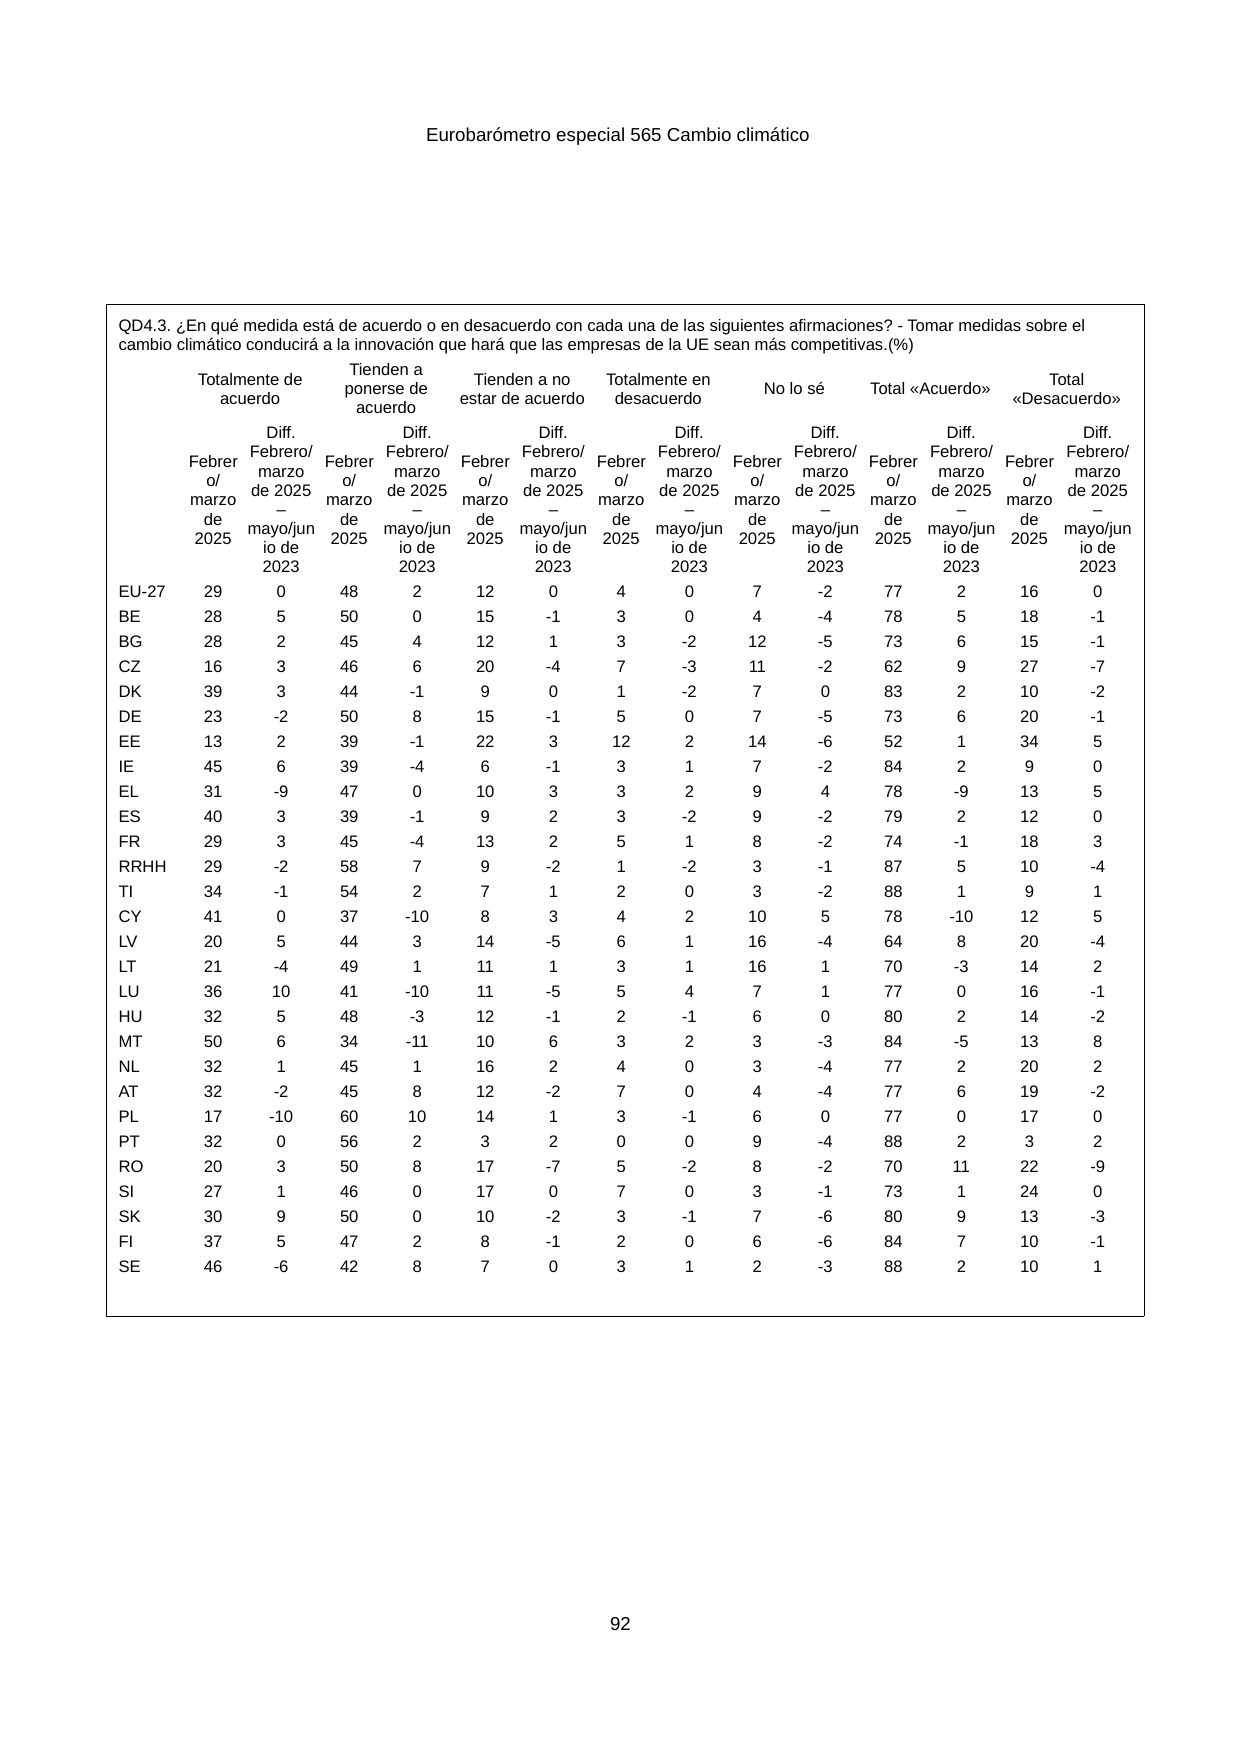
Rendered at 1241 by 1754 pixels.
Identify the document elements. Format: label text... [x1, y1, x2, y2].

table_cell -3 [380, 1004, 454, 1029]
table_cell -4 [788, 604, 862, 629]
table_cell 10 [998, 1229, 1060, 1254]
table_cell -4 [380, 829, 454, 854]
table_cell 3 [590, 954, 652, 979]
table_cell 3 [726, 1054, 788, 1079]
table_cell 84 [862, 754, 924, 779]
table_cell 16 [726, 954, 788, 979]
table_cell 14 [998, 1004, 1060, 1029]
table_cell 39 [318, 729, 380, 754]
table_cell 6 [516, 1029, 590, 1054]
table_cell 2 [1060, 1129, 1135, 1154]
table_cell LT [115, 954, 182, 979]
table_cell 9 [454, 854, 516, 879]
table_cell 48 [318, 579, 380, 604]
table_cell -9 [924, 779, 998, 804]
table_cell 84 [862, 1229, 924, 1254]
table_cell 32 [182, 1054, 244, 1079]
table_cell 1 [652, 1254, 726, 1279]
table_cell 9 [726, 804, 788, 829]
table_cell -10 [380, 979, 454, 1004]
table_cell 70 [862, 954, 924, 979]
table_cell 70 [862, 1154, 924, 1179]
table_cell -1 [516, 1229, 590, 1254]
table_cell 7 [590, 654, 652, 679]
table_cell 0 [1060, 754, 1135, 779]
table_cell 2 [516, 1129, 590, 1154]
table_cell -10 [924, 904, 998, 929]
table_cell -1 [516, 1004, 590, 1029]
table_cell 3 [244, 804, 318, 829]
table_cell AT [115, 1079, 182, 1104]
table_cell 15 [454, 604, 516, 629]
table_cell 2 [380, 879, 454, 904]
table_cell 41 [318, 979, 380, 1004]
table_cell 15 [454, 704, 516, 729]
table_cell Diff. Febrero/marzo de 2025 – mayo/junio de 2023 [652, 420, 726, 579]
table_cell -3 [1060, 1204, 1135, 1229]
table_cell Febrero/marzo de 2025 [182, 420, 244, 579]
table_cell 10 [380, 1104, 454, 1129]
table_cell 29 [182, 829, 244, 854]
table_cell 18 [998, 604, 1060, 629]
table_cell 2 [590, 879, 652, 904]
table_cell 1 [652, 929, 726, 954]
table_cell 11 [454, 979, 516, 1004]
table_cell 0 [244, 1129, 318, 1154]
table_cell 3 [590, 1204, 652, 1229]
table_cell 7 [726, 979, 788, 1004]
table_cell 4 [726, 1079, 788, 1104]
table_cell 12 [454, 1079, 516, 1104]
table_cell 6 [590, 929, 652, 954]
table_cell -2 [1060, 1079, 1135, 1104]
table_cell -2 [788, 829, 862, 854]
table_cell 10 [244, 979, 318, 1004]
table_cell PT [115, 1129, 182, 1154]
table_cell -4 [1060, 929, 1135, 954]
table_cell 78 [862, 904, 924, 929]
table_cell 20 [998, 929, 1060, 954]
table_cell -5 [924, 1029, 998, 1054]
table_cell 4 [726, 604, 788, 629]
table_cell 44 [318, 929, 380, 954]
table_cell 2 [924, 679, 998, 704]
table_cell 4 [380, 629, 454, 654]
table_cell 1 [244, 1054, 318, 1079]
table_cell -1 [924, 829, 998, 854]
table_cell 14 [998, 954, 1060, 979]
table_cell 16 [182, 654, 244, 679]
table_cell 7 [726, 679, 788, 704]
table_cell -10 [380, 904, 454, 929]
table_cell 46 [318, 1179, 380, 1204]
table_cell -2 [516, 1204, 590, 1229]
table_cell -1 [380, 679, 454, 704]
table_cell 1 [516, 1104, 590, 1129]
table_cell 13 [454, 829, 516, 854]
table_cell -4 [380, 754, 454, 779]
table_cell 73 [862, 1179, 924, 1204]
table_cell 7 [726, 704, 788, 729]
table_cell 5 [924, 854, 998, 879]
table_cell TI [115, 879, 182, 904]
table_cell 6 [726, 1104, 788, 1129]
table_cell RRHH [115, 854, 182, 879]
table_cell Totalmente de acuerdo [182, 357, 318, 420]
table_cell 20 [998, 1054, 1060, 1079]
table_cell 0 [1060, 1179, 1135, 1204]
table_cell 0 [516, 1254, 590, 1279]
table_cell 77 [862, 1104, 924, 1129]
table_cell Diff. Febrero/marzo de 2025 – mayo/junio de 2023 [516, 420, 590, 579]
table_cell 2 [380, 1229, 454, 1254]
table_cell 1 [380, 1054, 454, 1079]
table_cell 4 [788, 779, 862, 804]
table_cell 10 [454, 1204, 516, 1229]
table_cell DE [115, 704, 182, 729]
table_cell 5 [244, 929, 318, 954]
table_cell Diff. Febrero/marzo de 2025 – mayo/junio de 2023 [788, 420, 862, 579]
table_cell 0 [380, 604, 454, 629]
table_cell 46 [182, 1254, 244, 1279]
table_cell 42 [318, 1254, 380, 1279]
table_cell 0 [788, 1004, 862, 1029]
table_cell 0 [516, 1179, 590, 1204]
table_cell [115, 420, 182, 579]
table_cell 5 [590, 829, 652, 854]
table_cell 10 [454, 779, 516, 804]
table_cell Febrero/marzo de 2025 [998, 420, 1060, 579]
table_cell 7 [454, 879, 516, 904]
table_cell Febrero/marzo de 2025 [726, 420, 788, 579]
table_cell 9 [998, 879, 1060, 904]
table_cell -2 [244, 704, 318, 729]
table_cell Diff. Febrero/marzo de 2025 – mayo/junio de 2023 [924, 420, 998, 579]
table_cell 20 [182, 1154, 244, 1179]
table_cell 17 [182, 1104, 244, 1129]
table_cell 47 [318, 1229, 380, 1254]
table_cell 8 [454, 1229, 516, 1254]
table_cell -1 [516, 704, 590, 729]
table_cell EU-27 [115, 579, 182, 604]
table_cell 3 [590, 804, 652, 829]
table_cell Tienden a ponerse de acuerdo [318, 357, 454, 420]
table_cell -1 [1060, 1229, 1135, 1254]
table_cell 78 [862, 779, 924, 804]
table_cell 0 [380, 1179, 454, 1204]
table_cell 6 [454, 754, 516, 779]
table_cell -2 [244, 854, 318, 879]
table_cell ES [115, 804, 182, 829]
table_cell 0 [652, 1129, 726, 1154]
table_cell 12 [998, 804, 1060, 829]
table_cell 20 [182, 929, 244, 954]
table_cell IE [115, 754, 182, 779]
table_cell 9 [454, 804, 516, 829]
table_cell 1 [652, 754, 726, 779]
table_cell -4 [244, 954, 318, 979]
table_cell 27 [182, 1179, 244, 1204]
table_cell 8 [726, 1154, 788, 1179]
table_cell CY [115, 904, 182, 929]
table_cell RO [115, 1154, 182, 1179]
table_cell 3 [590, 779, 652, 804]
table_cell 34 [998, 729, 1060, 754]
table_cell NL [115, 1054, 182, 1079]
table_cell 0 [590, 1129, 652, 1154]
table_cell -2 [1060, 679, 1135, 704]
table_cell 2 [652, 904, 726, 929]
table_cell FR [115, 829, 182, 854]
table_cell 1 [652, 829, 726, 854]
table_cell 3 [998, 1129, 1060, 1154]
table_cell -9 [1060, 1154, 1135, 1179]
table_cell FI [115, 1229, 182, 1254]
table_cell 1 [516, 879, 590, 904]
table_cell 6 [380, 654, 454, 679]
table_cell -6 [788, 729, 862, 754]
table_cell 50 [318, 1204, 380, 1229]
table_cell 5 [1060, 729, 1135, 754]
table_cell 77 [862, 579, 924, 604]
table_cell SE [115, 1254, 182, 1279]
table_cell 0 [652, 879, 726, 904]
table_cell 0 [788, 679, 862, 704]
table_cell 87 [862, 854, 924, 879]
table_cell 2 [924, 1054, 998, 1079]
table_cell 5 [590, 704, 652, 729]
table_cell 24 [998, 1179, 1060, 1204]
table_cell Diff. Febrero/marzo de 2025 – mayo/junio de 2023 [244, 420, 318, 579]
table_cell 2 [590, 1229, 652, 1254]
table_cell EL [115, 779, 182, 804]
table_cell 2 [924, 1254, 998, 1279]
table_cell 9 [454, 679, 516, 704]
table_cell 3 [590, 1029, 652, 1054]
table_cell -2 [1060, 1004, 1135, 1029]
table_cell 5 [244, 604, 318, 629]
table_cell 27 [998, 654, 1060, 679]
table_cell 0 [380, 1204, 454, 1229]
table_cell 2 [924, 804, 998, 829]
table_cell -7 [1060, 654, 1135, 679]
table_cell 2 [244, 629, 318, 654]
table_cell 2 [590, 1004, 652, 1029]
table_cell 58 [318, 854, 380, 879]
table_cell 14 [454, 1104, 516, 1129]
table_cell 12 [726, 629, 788, 654]
table_cell 4 [590, 1054, 652, 1079]
table_cell 32 [182, 1004, 244, 1029]
table_cell 16 [726, 929, 788, 954]
table_cell 45 [182, 754, 244, 779]
table_cell 88 [862, 1129, 924, 1154]
table_cell 7 [726, 579, 788, 604]
table_cell 1 [652, 954, 726, 979]
table_cell [115, 357, 182, 420]
table_header QD4.3. ¿En qué medida está de acuerdo o en desacuerdo con cada una de las siguientes afirmaciones? - Tomar medidas sobre el cambio climático conducirá a la innovación que hará que las empresas de la UE sean más competitivas.(%) [115, 313, 1135, 357]
table_cell 2 [924, 1004, 998, 1029]
table_cell Febrero/marzo de 2025 [454, 420, 516, 579]
table_cell -2 [652, 629, 726, 654]
table_cell -1 [380, 804, 454, 829]
table_cell 8 [1060, 1029, 1135, 1054]
table_cell 73 [862, 704, 924, 729]
table_cell 7 [726, 754, 788, 779]
table_cell 11 [924, 1154, 998, 1179]
table_cell 34 [182, 879, 244, 904]
table_cell 39 [182, 679, 244, 704]
table_cell 2 [1060, 954, 1135, 979]
table_cell -2 [788, 1154, 862, 1179]
table_cell 16 [454, 1054, 516, 1079]
table_cell -2 [516, 854, 590, 879]
table_cell -6 [244, 1254, 318, 1279]
table_cell -1 [1060, 629, 1135, 654]
table_cell 3 [380, 929, 454, 954]
table_cell 3 [516, 779, 590, 804]
table_cell 14 [726, 729, 788, 754]
table_cell 6 [244, 754, 318, 779]
table_cell 64 [862, 929, 924, 954]
table_cell -2 [788, 804, 862, 829]
table_cell 29 [182, 854, 244, 879]
table_cell 8 [454, 904, 516, 929]
table_cell 7 [590, 1179, 652, 1204]
table_cell 17 [454, 1154, 516, 1179]
table_cell 74 [862, 829, 924, 854]
table_cell -1 [1060, 979, 1135, 1004]
table_cell Totalmente en desacuerdo [590, 357, 726, 420]
table_cell 9 [244, 1204, 318, 1229]
table_cell 0 [652, 1229, 726, 1254]
table_cell 0 [788, 1104, 862, 1129]
table_cell 3 [726, 879, 788, 904]
table_cell Total «Acuerdo» [862, 357, 998, 420]
table_cell 12 [590, 729, 652, 754]
table_cell 6 [726, 1004, 788, 1029]
table_cell 9 [726, 1129, 788, 1154]
table_cell 6 [924, 629, 998, 654]
table_cell 2 [1060, 1054, 1135, 1079]
table_cell 1 [516, 629, 590, 654]
table_cell 30 [182, 1204, 244, 1229]
table_cell 3 [516, 729, 590, 754]
table_cell 6 [924, 704, 998, 729]
table_cell 50 [318, 704, 380, 729]
table_cell 3 [590, 1104, 652, 1129]
table_cell 14 [454, 929, 516, 954]
table_cell 3 [726, 854, 788, 879]
table_cell 0 [1060, 804, 1135, 829]
table_cell -2 [788, 579, 862, 604]
table_cell 15 [998, 629, 1060, 654]
table_cell 48 [318, 1004, 380, 1029]
table_cell 13 [998, 1029, 1060, 1054]
table_cell 52 [862, 729, 924, 754]
table_cell -4 [788, 1129, 862, 1154]
table_cell 12 [998, 904, 1060, 929]
table_cell 3 [590, 604, 652, 629]
table_cell 1 [1060, 1254, 1135, 1279]
table_cell 9 [998, 754, 1060, 779]
table_cell BG [115, 629, 182, 654]
table_cell 78 [862, 604, 924, 629]
table_cell 3 [1060, 829, 1135, 854]
table_cell 1 [788, 954, 862, 979]
table_cell Total «Desacuerdo» [998, 357, 1135, 420]
table_cell 5 [590, 979, 652, 1004]
table_cell 7 [590, 1079, 652, 1104]
table_cell -1 [516, 754, 590, 779]
table_cell 8 [380, 704, 454, 729]
table_cell -5 [788, 629, 862, 654]
table_cell 1 [788, 979, 862, 1004]
table_cell 5 [788, 904, 862, 929]
table_cell -6 [788, 1229, 862, 1254]
table_cell -7 [516, 1154, 590, 1179]
table_cell 0 [652, 1179, 726, 1204]
table_cell 2 [380, 579, 454, 604]
table_cell 44 [318, 679, 380, 704]
table_cell SK [115, 1204, 182, 1229]
table_cell -2 [652, 854, 726, 879]
table_cell 8 [380, 1154, 454, 1179]
table_cell 5 [924, 604, 998, 629]
table_cell 1 [590, 854, 652, 879]
table_cell 45 [318, 1054, 380, 1079]
table_cell 36 [182, 979, 244, 1004]
table_cell 37 [182, 1229, 244, 1254]
table_cell Diff. Febrero/marzo de 2025 – mayo/junio de 2023 [380, 420, 454, 579]
table_cell 16 [998, 579, 1060, 604]
table_cell 12 [454, 579, 516, 604]
table_cell -4 [788, 1079, 862, 1104]
table_cell 54 [318, 879, 380, 904]
table_cell DK [115, 679, 182, 704]
table_cell -1 [244, 879, 318, 904]
table_cell 9 [726, 779, 788, 804]
table_cell 21 [182, 954, 244, 979]
table_cell 3 [244, 654, 318, 679]
table_cell 46 [318, 654, 380, 679]
table_cell 7 [380, 854, 454, 879]
table_cell 6 [244, 1029, 318, 1054]
table_cell 13 [998, 1204, 1060, 1229]
table_cell 0 [652, 1079, 726, 1104]
table_cell 23 [182, 704, 244, 729]
table_cell -2 [244, 1079, 318, 1104]
table_cell 1 [924, 1179, 998, 1204]
table_cell -2 [652, 804, 726, 829]
table_cell 39 [318, 804, 380, 829]
table_cell 18 [998, 829, 1060, 854]
table_cell 2 [924, 579, 998, 604]
table_cell No lo sé [726, 357, 862, 420]
table_cell -6 [788, 1204, 862, 1229]
table_cell 0 [1060, 1104, 1135, 1129]
table_cell 0 [1060, 579, 1135, 604]
table_cell 8 [726, 829, 788, 854]
table_cell 10 [454, 1029, 516, 1054]
table_cell 60 [318, 1104, 380, 1129]
table_cell -2 [652, 1154, 726, 1179]
table_cell 1 [590, 679, 652, 704]
table_cell 1 [516, 954, 590, 979]
table_cell -5 [516, 979, 590, 1004]
table_cell 3 [726, 1029, 788, 1054]
table_cell 31 [182, 779, 244, 804]
table_cell 3 [590, 629, 652, 654]
table_cell 88 [862, 1254, 924, 1279]
table_cell 2 [652, 729, 726, 754]
table_cell 50 [318, 604, 380, 629]
table_cell -1 [652, 1104, 726, 1129]
table_cell 3 [516, 904, 590, 929]
table_cell 3 [244, 679, 318, 704]
table_cell -4 [516, 654, 590, 679]
table_cell 88 [862, 879, 924, 904]
table_cell 47 [318, 779, 380, 804]
table_cell -2 [516, 1079, 590, 1104]
table_cell -10 [244, 1104, 318, 1129]
table_cell 2 [652, 779, 726, 804]
table_cell -9 [244, 779, 318, 804]
table_cell 28 [182, 629, 244, 654]
table_cell EE [115, 729, 182, 754]
table_cell 8 [380, 1254, 454, 1279]
table_cell 5 [590, 1154, 652, 1179]
table_cell 5 [1060, 904, 1135, 929]
table_cell 13 [182, 729, 244, 754]
table_cell 5 [244, 1004, 318, 1029]
table_cell 84 [862, 1029, 924, 1054]
table_cell 62 [862, 654, 924, 679]
table_cell 16 [998, 979, 1060, 1004]
table_cell 80 [862, 1004, 924, 1029]
table_cell Febrero/marzo de 2025 [862, 420, 924, 579]
table_cell -1 [1060, 704, 1135, 729]
table_cell 2 [924, 1129, 998, 1154]
table_cell 10 [998, 679, 1060, 704]
table_cell 5 [1060, 779, 1135, 804]
table_cell -2 [788, 754, 862, 779]
table_cell 0 [924, 1104, 998, 1129]
table_cell 45 [318, 829, 380, 854]
table_cell -1 [652, 1004, 726, 1029]
table_cell 39 [318, 754, 380, 779]
table_cell 3 [244, 1154, 318, 1179]
table_cell 17 [454, 1179, 516, 1204]
table_cell HU [115, 1004, 182, 1029]
table_cell -4 [1060, 854, 1135, 879]
table_cell 10 [726, 904, 788, 929]
table_cell 8 [924, 929, 998, 954]
table_cell -1 [1060, 604, 1135, 629]
table_cell 4 [590, 579, 652, 604]
table_cell 11 [726, 654, 788, 679]
table_cell 1 [1060, 879, 1135, 904]
table_cell -3 [924, 954, 998, 979]
table_cell -1 [516, 604, 590, 629]
table_cell 1 [924, 729, 998, 754]
table_cell 1 [380, 954, 454, 979]
table_cell 73 [862, 629, 924, 654]
table_cell 77 [862, 1054, 924, 1079]
table_cell 2 [244, 729, 318, 754]
table_cell -5 [516, 929, 590, 954]
table_cell 0 [652, 604, 726, 629]
table_cell 56 [318, 1129, 380, 1154]
table_cell 32 [182, 1129, 244, 1154]
table_cell 22 [454, 729, 516, 754]
table_cell 22 [998, 1154, 1060, 1179]
table_cell 0 [516, 679, 590, 704]
table_cell 28 [182, 604, 244, 629]
table_cell 1 [244, 1179, 318, 1204]
table_cell Febrero/marzo de 2025 [318, 420, 380, 579]
table_cell 50 [318, 1154, 380, 1179]
table_cell BE [115, 604, 182, 629]
table_cell -3 [788, 1254, 862, 1279]
table_cell 83 [862, 679, 924, 704]
table_cell 32 [182, 1079, 244, 1104]
table_cell 1 [924, 879, 998, 904]
table_cell 10 [998, 854, 1060, 879]
table_cell 10 [998, 1254, 1060, 1279]
table_cell 0 [244, 904, 318, 929]
table_cell 4 [590, 904, 652, 929]
table_cell -3 [652, 654, 726, 679]
table_cell 77 [862, 979, 924, 1004]
table_cell 4 [652, 979, 726, 1004]
table_cell LV [115, 929, 182, 954]
table_cell PL [115, 1104, 182, 1129]
table_cell -1 [380, 729, 454, 754]
table_cell 2 [380, 1129, 454, 1154]
table_cell 19 [998, 1079, 1060, 1104]
table_cell 0 [924, 979, 998, 1004]
table_cell 17 [998, 1104, 1060, 1129]
table_cell 7 [726, 1204, 788, 1229]
table_cell -1 [788, 1179, 862, 1204]
table_cell 3 [454, 1129, 516, 1154]
table_cell 45 [318, 1079, 380, 1104]
table_cell 6 [726, 1229, 788, 1254]
table_cell 0 [516, 579, 590, 604]
table_cell 11 [454, 954, 516, 979]
table_cell -2 [788, 879, 862, 904]
table_cell 7 [454, 1254, 516, 1279]
table_cell 12 [454, 1004, 516, 1029]
table_cell 2 [516, 829, 590, 854]
table_cell 77 [862, 1079, 924, 1104]
table_cell 2 [516, 804, 590, 829]
table_cell 79 [862, 804, 924, 829]
table_cell 2 [924, 754, 998, 779]
table_cell MT [115, 1029, 182, 1054]
table_cell 2 [726, 1254, 788, 1279]
table_cell -1 [788, 854, 862, 879]
table_cell Febrero/marzo de 2025 [590, 420, 652, 579]
table_cell 29 [182, 579, 244, 604]
table_cell -11 [380, 1029, 454, 1054]
table_cell 0 [652, 704, 726, 729]
table_cell 8 [380, 1079, 454, 1104]
table_cell -3 [788, 1029, 862, 1054]
table_cell 5 [244, 1229, 318, 1254]
table_cell 49 [318, 954, 380, 979]
table_cell 2 [516, 1054, 590, 1079]
table_cell 40 [182, 804, 244, 829]
table_cell 80 [862, 1204, 924, 1229]
table_cell 0 [244, 579, 318, 604]
table_cell -2 [788, 654, 862, 679]
table_cell 7 [924, 1229, 998, 1254]
table_cell 0 [652, 1054, 726, 1079]
table_cell 3 [726, 1179, 788, 1204]
table_cell 0 [652, 579, 726, 604]
table_cell LU [115, 979, 182, 1004]
table_cell SI [115, 1179, 182, 1204]
table_cell -2 [652, 679, 726, 704]
table_cell 37 [318, 904, 380, 929]
table_cell 41 [182, 904, 244, 929]
table_cell 34 [318, 1029, 380, 1054]
table_cell 50 [182, 1029, 244, 1054]
table_cell -5 [788, 704, 862, 729]
table_cell -1 [652, 1204, 726, 1229]
table_cell 9 [924, 654, 998, 679]
table_cell -4 [788, 929, 862, 954]
table_cell 3 [590, 754, 652, 779]
table_cell Tienden a no estar de acuerdo [454, 357, 590, 420]
table_cell 0 [380, 779, 454, 804]
table_cell 20 [454, 654, 516, 679]
table_cell CZ [115, 654, 182, 679]
table_cell 3 [244, 829, 318, 854]
table_cell 2 [652, 1029, 726, 1054]
table_cell 45 [318, 629, 380, 654]
table_cell 3 [590, 1254, 652, 1279]
table_cell 9 [924, 1204, 998, 1229]
table_cell Diff. Febrero/marzo de 2025 – mayo/junio de 2023 [1060, 420, 1135, 579]
table_cell 20 [998, 704, 1060, 729]
table_cell -4 [788, 1054, 862, 1079]
table_cell 12 [454, 629, 516, 654]
table_cell 6 [924, 1079, 998, 1104]
table_cell 13 [998, 779, 1060, 804]
